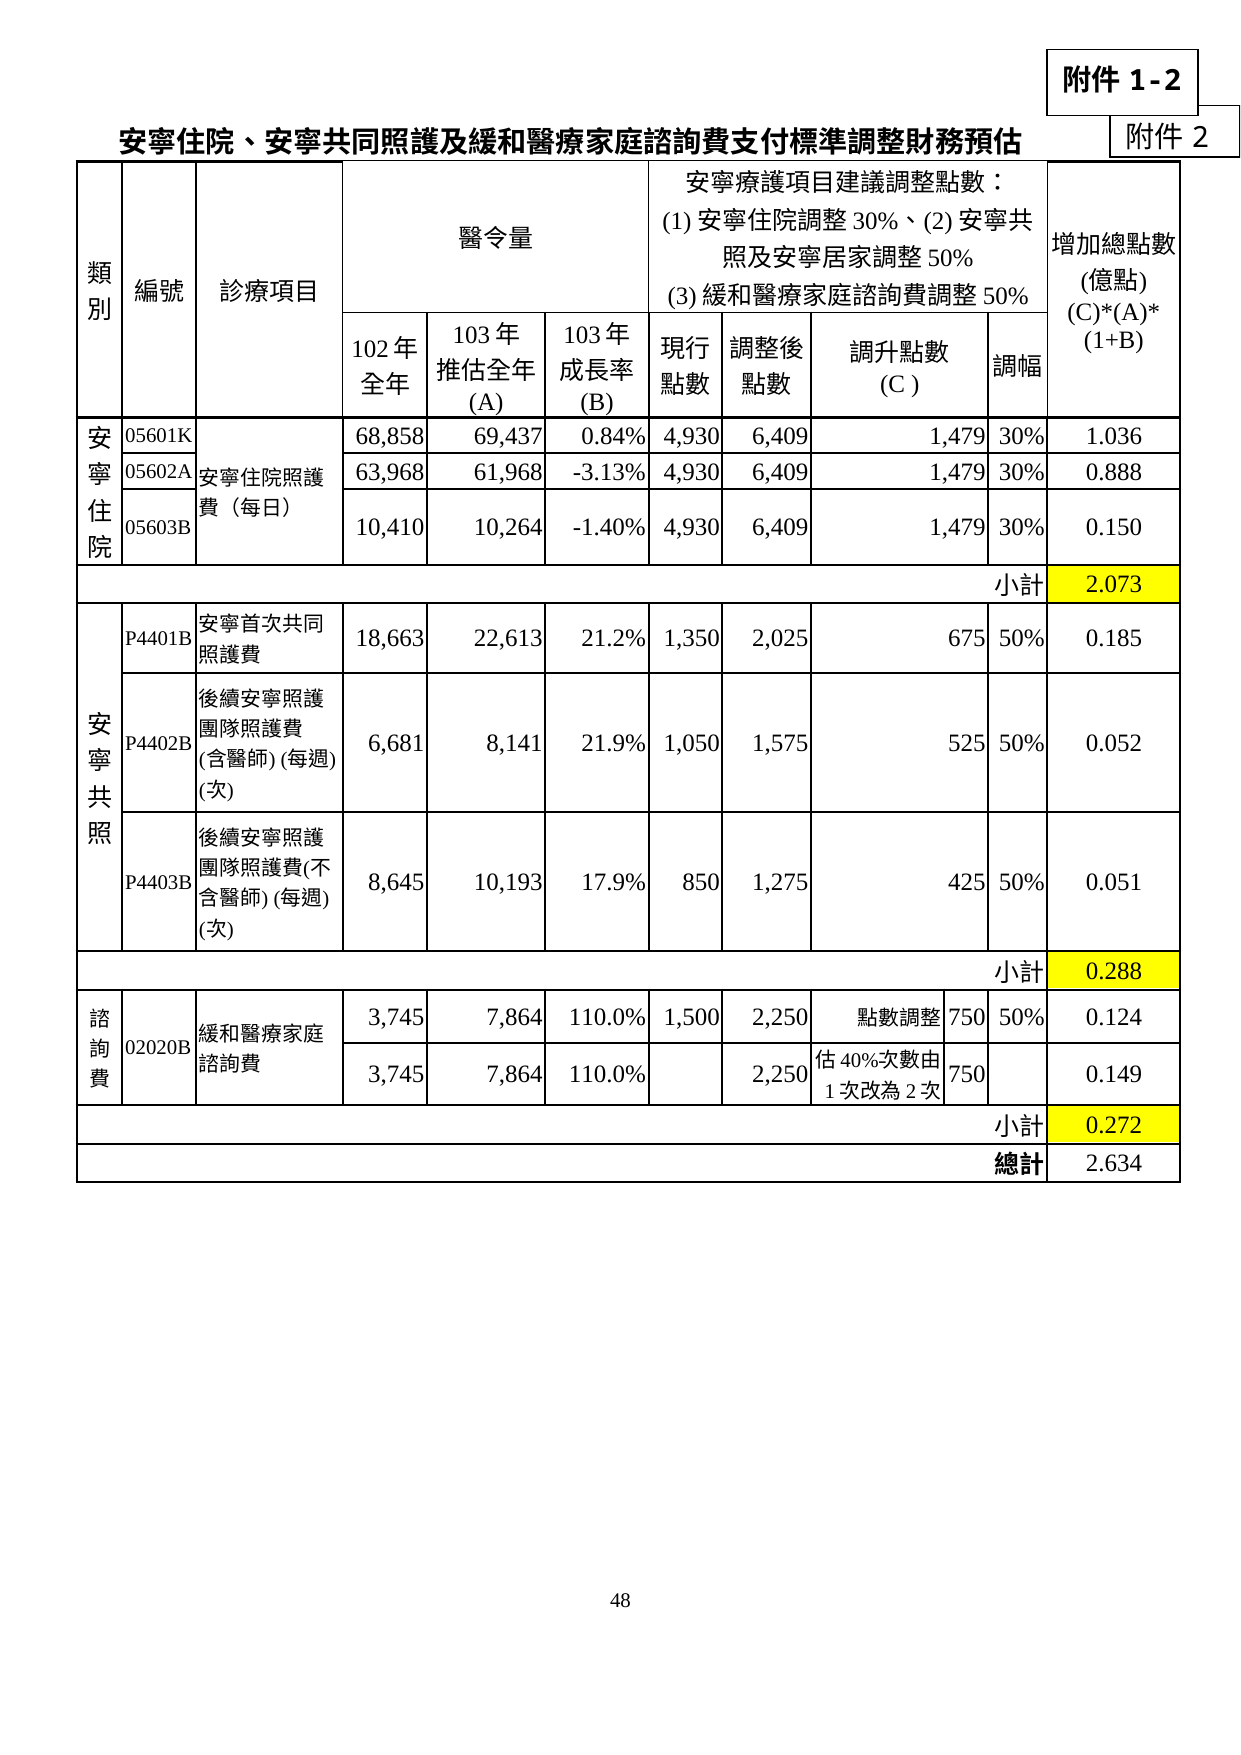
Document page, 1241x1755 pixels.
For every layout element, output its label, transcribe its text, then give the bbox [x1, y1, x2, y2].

table_cell 1,479 [812, 454, 987, 488]
table_header 增加總點數 (億點) (C)*(A)* (1+B) [1048, 163, 1179, 416]
table_cell 7,864 [428, 1044, 544, 1104]
table_header 診療項目 [197, 163, 342, 416]
table_cell 調幅 [989, 313, 1047, 416]
table_cell 10,264 [428, 490, 544, 563]
table_cell 2.634 [1048, 1145, 1179, 1181]
table_cell 50% [989, 991, 1046, 1042]
table_cell 1,500 [650, 991, 721, 1042]
table_cell 0.272 [1048, 1106, 1179, 1142]
table_cell 1,479 [812, 419, 987, 452]
table_cell 6,409 [723, 419, 810, 452]
table_cell 10,193 [428, 813, 544, 950]
table_header 編號 [123, 163, 195, 416]
table_header 安寧療護項目建議調整點數： [649, 161, 1047, 199]
table_cell 17.9% [546, 813, 648, 950]
table_cell 50% [989, 674, 1046, 811]
table_cell 調升點數 (C ) [812, 313, 987, 416]
table_cell 05602A [123, 454, 195, 488]
table_cell 6,681 [344, 674, 426, 811]
table_cell 50% [989, 813, 1046, 950]
table_cell 6,409 [723, 490, 810, 563]
table_cell 0.149 [1048, 1044, 1179, 1104]
table_cell 4,930 [650, 490, 721, 563]
table_cell 63,968 [344, 454, 426, 488]
table_cell 05603B [123, 490, 195, 563]
text 安寧住院、安寧共同照護及緩和醫療家庭諮詢費支付標準調整財務預估 [118, 118, 1122, 160]
table_cell 1,050 [650, 674, 721, 811]
table_cell 0.052 [1048, 674, 1179, 811]
table_cell (1) 安寧住院調整30%、(2) 安寧共照及安寧居家調整50% [649, 199, 1047, 273]
table_cell 7,864 [428, 991, 544, 1042]
table_cell 61,968 [428, 454, 544, 488]
table_cell 1,350 [650, 604, 721, 672]
table_cell 後續安寧照護團隊照護費(不含醫師) (每週) (次) [197, 813, 342, 950]
table_cell 緩和醫療家庭諮詢費 [197, 991, 342, 1104]
table_cell P4402B [123, 674, 195, 811]
table_cell 30% [989, 454, 1046, 488]
table_cell 675 [812, 604, 987, 672]
table_cell -1.40% [546, 490, 648, 563]
table_cell P4403B [123, 813, 195, 950]
table_cell 0.124 [1048, 991, 1179, 1042]
table_cell 3,745 [344, 991, 426, 1042]
table_cell 69,437 [428, 419, 544, 452]
table_cell 諮詢費 [78, 991, 121, 1104]
table_cell 安寧 住院 [78, 419, 121, 563]
table_cell -3.13% [546, 454, 648, 488]
table_cell 05601K [123, 419, 195, 452]
table_cell 安寧 共照 [78, 604, 121, 950]
table_cell [989, 1044, 1046, 1104]
table_cell 30% [989, 490, 1046, 563]
table_cell 2.073 [1048, 566, 1179, 602]
table_cell 小計 [78, 1106, 1046, 1142]
table_cell 8,645 [344, 813, 426, 950]
table_cell 1,575 [723, 674, 810, 811]
table_cell 10,410 [344, 490, 426, 563]
table_cell 22,613 [428, 604, 544, 672]
table_cell 750 [945, 1044, 987, 1104]
table_cell 總計 [78, 1145, 1046, 1181]
table_cell 525 [812, 674, 987, 811]
table_cell 現行點數 [650, 313, 721, 416]
table_cell 18,663 [344, 604, 426, 672]
table_cell 小計 [78, 952, 1046, 988]
table_cell 2,025 [723, 604, 810, 672]
table_cell 110.0% [546, 1044, 648, 1104]
table_header 類別 [78, 163, 121, 416]
table_cell 2,250 [723, 991, 810, 1042]
table_cell 4,930 [650, 454, 721, 488]
table_cell 103年 推估全年(A) [428, 313, 544, 416]
table_cell 21.9% [546, 674, 648, 811]
table_cell 0.84% [546, 419, 648, 452]
table_cell 調整後點數 [723, 313, 810, 416]
table_cell 1,275 [723, 813, 810, 950]
table_cell 102年 全年 [343, 313, 426, 416]
table_cell (3) 緩和醫療家庭諮詢費調整50% [649, 273, 1047, 312]
table_cell 02020B [123, 991, 195, 1104]
table_cell 110.0% [546, 991, 648, 1042]
table_cell 6,409 [723, 454, 810, 488]
table_cell 4,930 [650, 419, 721, 452]
table_cell 0.150 [1048, 490, 1179, 563]
table_cell 0.185 [1048, 604, 1179, 672]
table_cell 50% [989, 604, 1046, 672]
table_cell 21.2% [546, 604, 648, 672]
table_cell 2,250 [723, 1044, 810, 1104]
table_cell 0.051 [1048, 813, 1179, 950]
table_cell 8,141 [428, 674, 544, 811]
table_cell 103年 成長率(B) [546, 313, 648, 416]
table_cell 0.288 [1048, 952, 1179, 988]
table_cell 安寧首次共同照護費 [197, 604, 342, 672]
table_cell 750 [945, 991, 987, 1042]
table_cell 850 [650, 813, 721, 950]
table_cell 1,479 [812, 490, 987, 563]
table_cell 估40%次數由1次改為2次 [812, 1044, 943, 1104]
table_cell 30% [989, 419, 1046, 452]
table_cell [650, 1044, 721, 1104]
table_cell 小計 [78, 566, 1046, 602]
table_cell 點數調整 [812, 991, 943, 1042]
table_cell 安寧住院照護費（每日） [197, 419, 342, 563]
table_cell 後續安寧照護團隊照護費 (含醫師) (每週) (次) [197, 674, 342, 811]
table_cell P4401B [123, 604, 195, 672]
table_cell 3,745 [344, 1044, 426, 1104]
table_cell 425 [812, 813, 987, 950]
table_header 醫令量 [343, 161, 648, 312]
table_cell 68,858 [344, 419, 426, 452]
table_cell 1.036 [1048, 419, 1179, 452]
table_cell 0.888 [1048, 454, 1179, 488]
